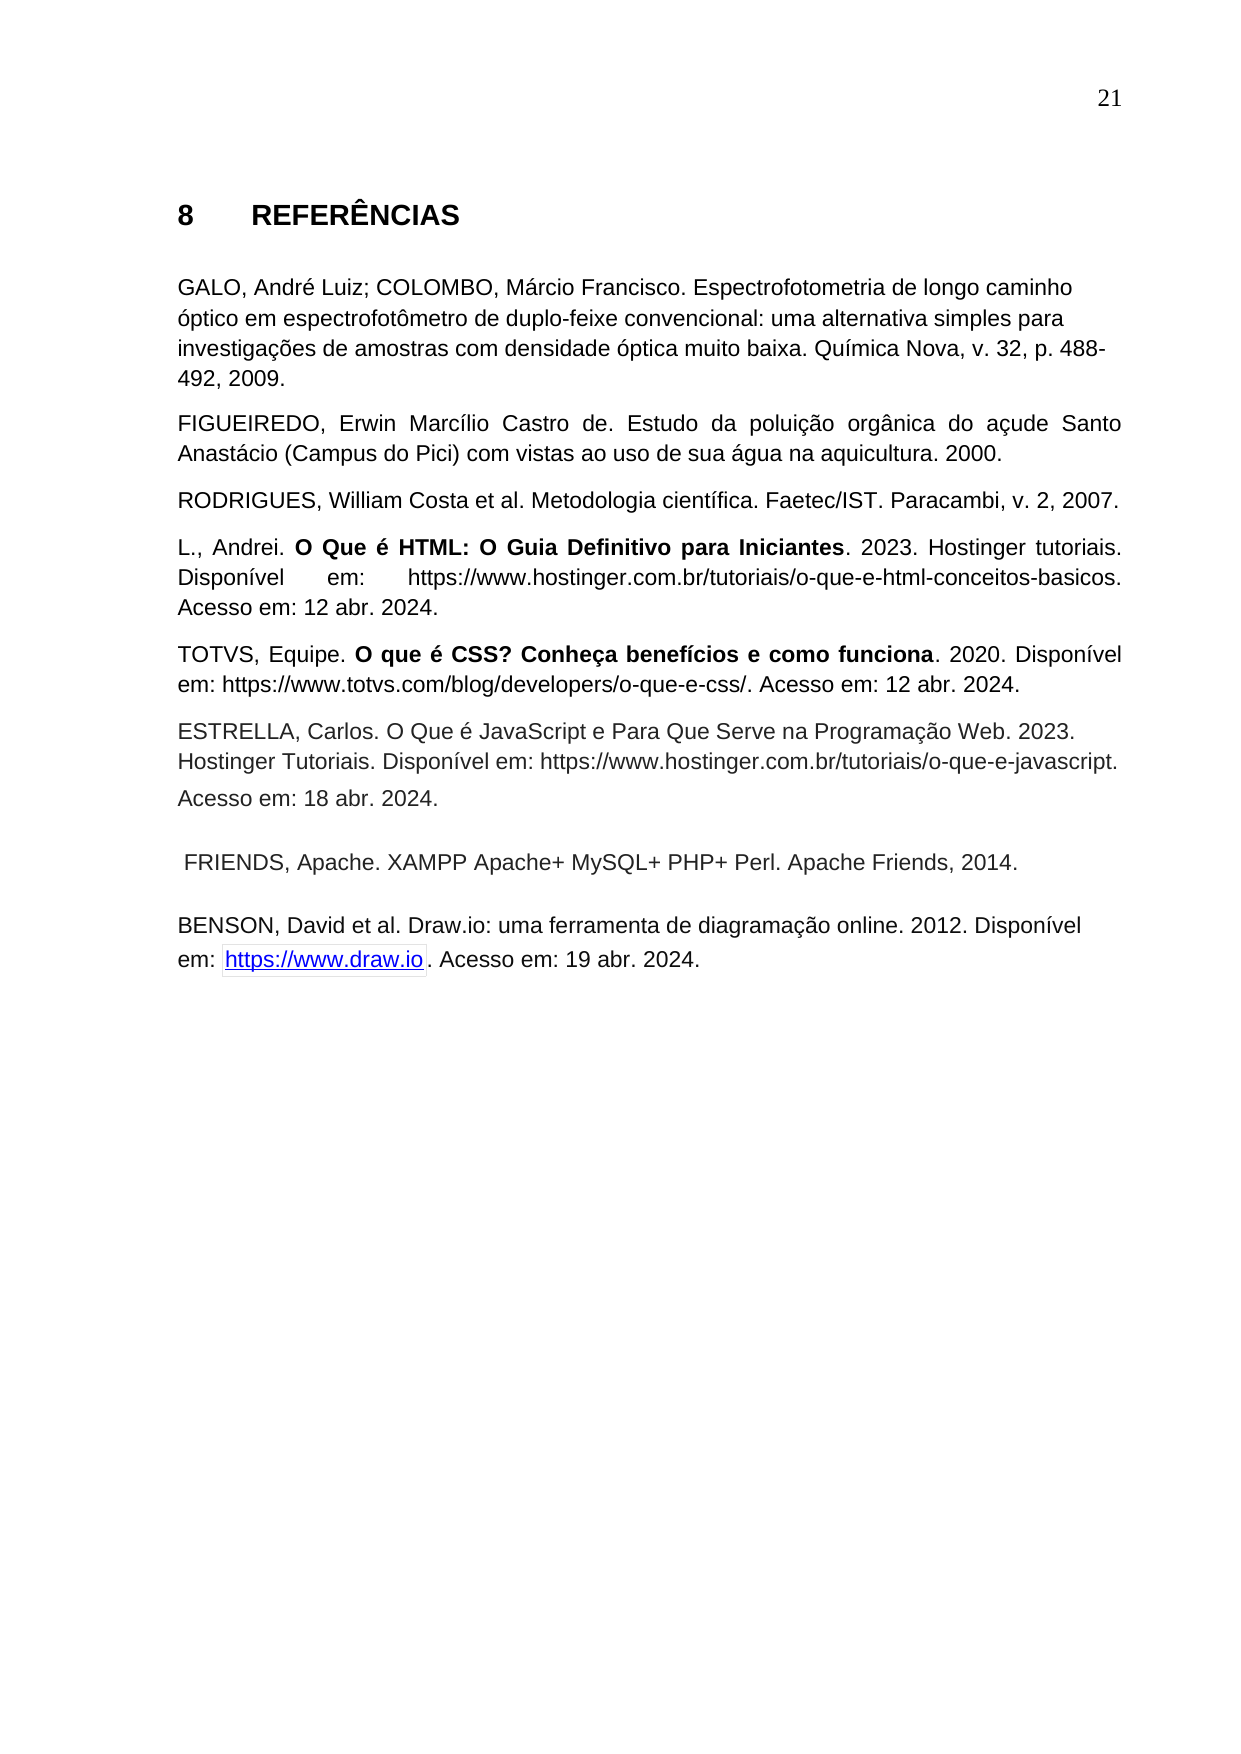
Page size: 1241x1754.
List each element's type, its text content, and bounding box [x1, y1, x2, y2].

text GALO, André Luiz; COLOMBO, Márcio Francisco. Espectrofotometria de longo caminho óptico em espectrofotômetro de duplo-feixe convencional: uma alternativa simples para investigações de amostras com densidade óptica muito baixa. Química Nova, v. 32, p. 488-492, 2009. [177, 274, 1122, 391]
text L., Andrei. O Que é HTML: O Guia Definitivo para Iniciantes. 2023. Hostinger tutoriais. Disponível em: https://www.hostinger.com.br/tutoriais/o-que-e-html-conceitos-basicos. Acesso em: 12 abr. 2024. [177, 534, 1122, 620]
text FRIENDS, Apache. XAMPP Apache+ MySQL+ PHP+ Perl. Apache Friends, 2014. [177, 849, 1122, 875]
subtitle REFERÊNCIAS [177, 198, 1122, 231]
text RODRIGUES, William Costa et al. Metodologia científica. Faetec/IST. Paracambi, v. 2, 2007. [177, 487, 1122, 513]
text TOTVS, Equipe. O que é CSS? Conheça benefícios e como funciona. 2020. Disponível em: https://www.totvs.com/blog/developers/o-que-e-css/. Acesso em: 12 abr. 2024. [177, 641, 1122, 697]
text FIGUEIREDO, Erwin Marcílio Castro de. Estudo da poluição orgânica do açude Santo Anastácio (Campus do Pici) com vistas ao uso de sua água na aquicultura. 2000. [177, 410, 1122, 466]
text ESTRELLA, Carlos. O Que é JavaScript e Para Que Serve na Programação Web. 2023. Hostinger Tutoriais. Disponível em: https://www.hostinger.com.br/tutoriais/o-que-e-javascript. Acesso em: 18 abr. 2024. [177, 718, 1122, 814]
text BENSON, David et al. Draw.io: uma ferramenta de diagramação online. 2012. Disponível em: https://www.draw.io. Acesso em: 19 abr. 2024. [177, 912, 1122, 1009]
